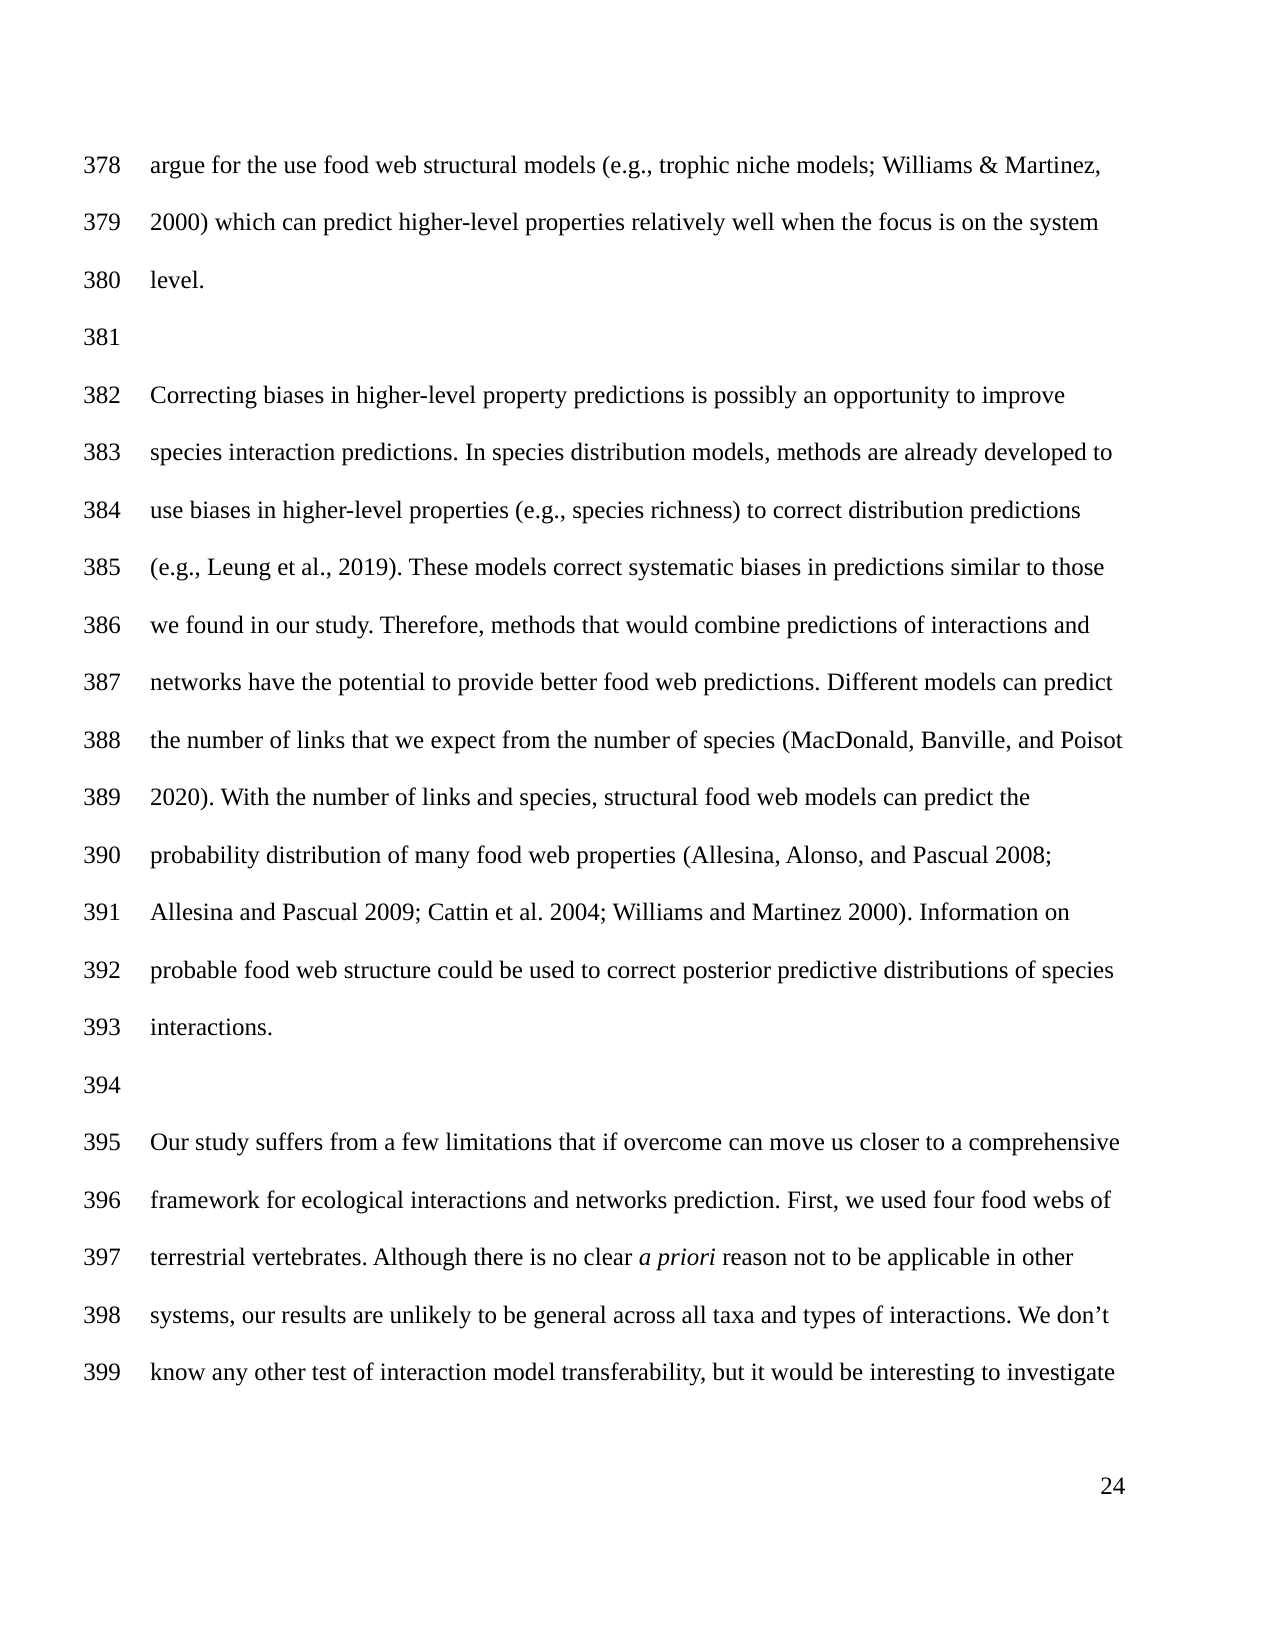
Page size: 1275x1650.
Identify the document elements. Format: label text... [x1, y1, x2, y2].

text Correcting biases in higher-level property predictions is possibly an opportunity to improve species interaction predictions. In species distribution models, methods are already developed to use biases in higher-level properties (e.g., species richness) to correct distribution predictions (e.g., Leung et al., 2019). These models correct systematic biases in predictions similar to those we found in our study. Therefore, methods that would combine predictions of interactions and networks have the potential to provide better food web predictions. Different models can predict the number of links that we expect from the number of species (MacDonald, Banville, and Poisot 2020). With the number of links and species, structural food web models can predict the probability distribution of many food web properties (Allesina, Alonso, and Pascual 2008; Allesina and Pascual 2009; Cattin et al. 2004; Williams and Martinez 2000). Information on probable food web structure could be used to correct posterior predictive distributions of species interactions. [150, 380, 1125, 1041]
text argue for the use food web structural models (e.g., trophic niche models; Williams & Martinez, 2000) which can predict higher-level properties relatively well when the focus is on the system level. [150, 150, 1125, 294]
text Our study suffers from a few limitations that if overcome can move us closer to a comprehensive framework for ecological interactions and networks prediction. First, we used four food webs of terrestrial vertebrates. Although there is no clear a priori reason not to be applicable in other systems, our results are unlikely to be general across all taxa and types of interactions. We don’t know any other test of interaction model transferability, but it would be interesting to investigate [150, 1127, 1125, 1386]
